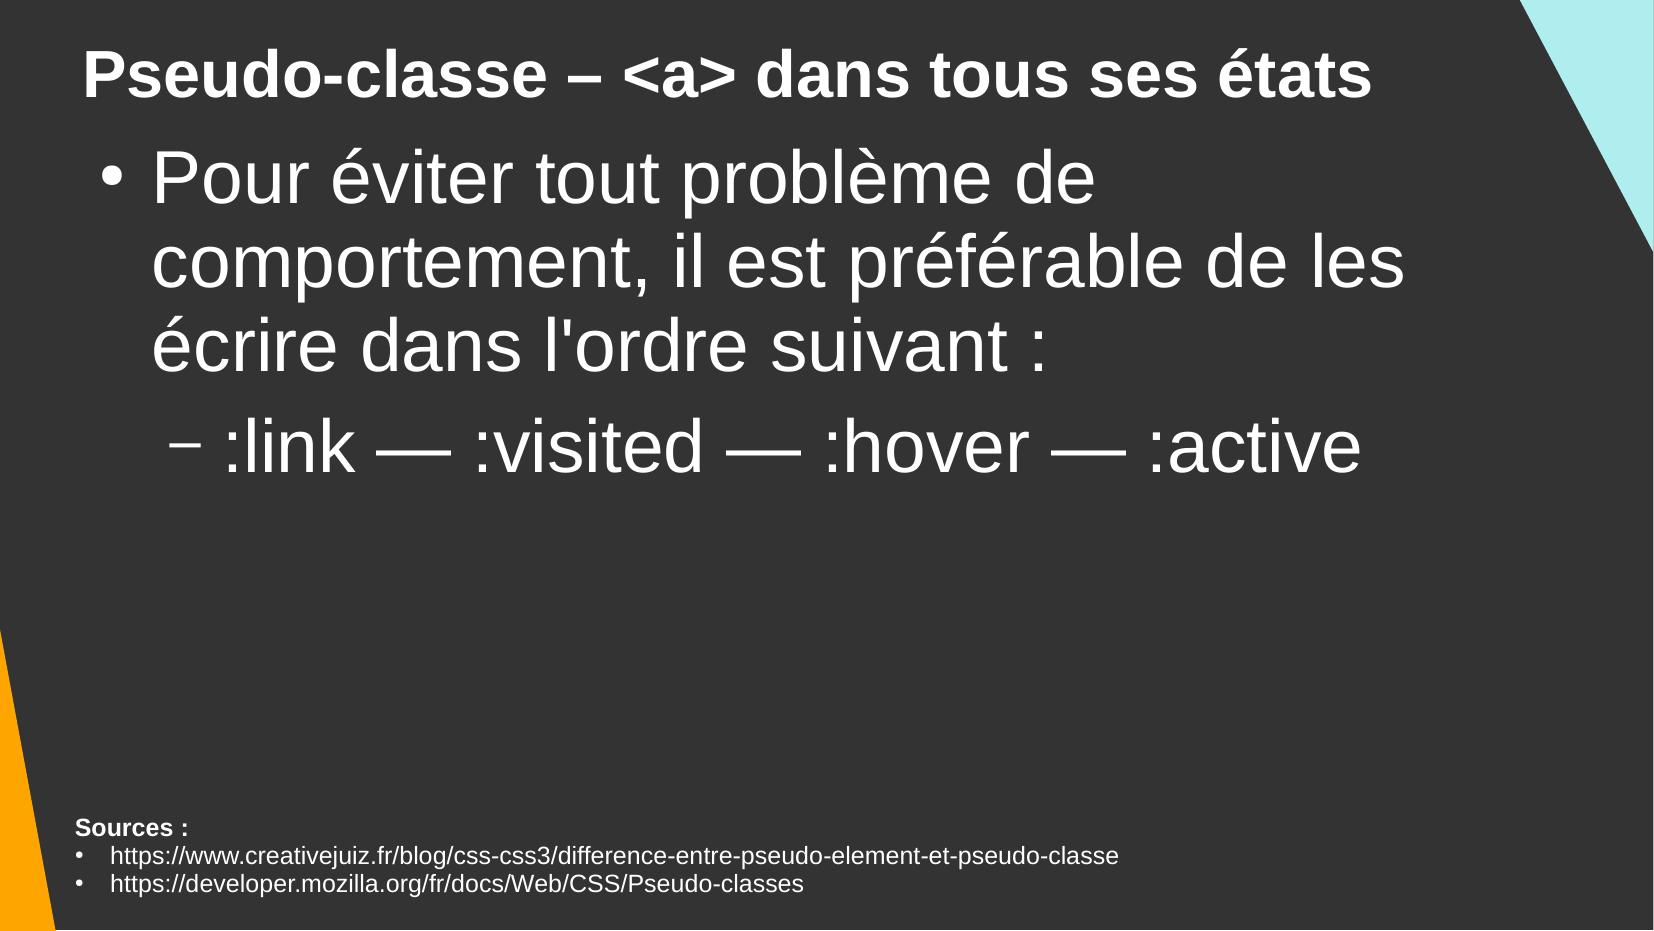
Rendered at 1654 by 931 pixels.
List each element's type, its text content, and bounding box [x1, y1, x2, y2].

list Pour éviter tout problème de comportement, il est préférable de les écrire dans l'ordre suivant : :link — :visited — :hover — :active [80, 135, 1605, 745]
text_box [1519, 0, 1654, 254]
text_box [0, 629, 56, 931]
text_box Sources : https://www.creativejuiz.fr/blog/css-css3/difference-entre-pseudo-element-et-pseudo-classe https://developer.mozilla.org/fr/docs/Web/CSS/Pseudo-classes [60, 806, 1546, 931]
title Pseudo-classe – <a> dans tous ses états [82, 37, 1571, 114]
